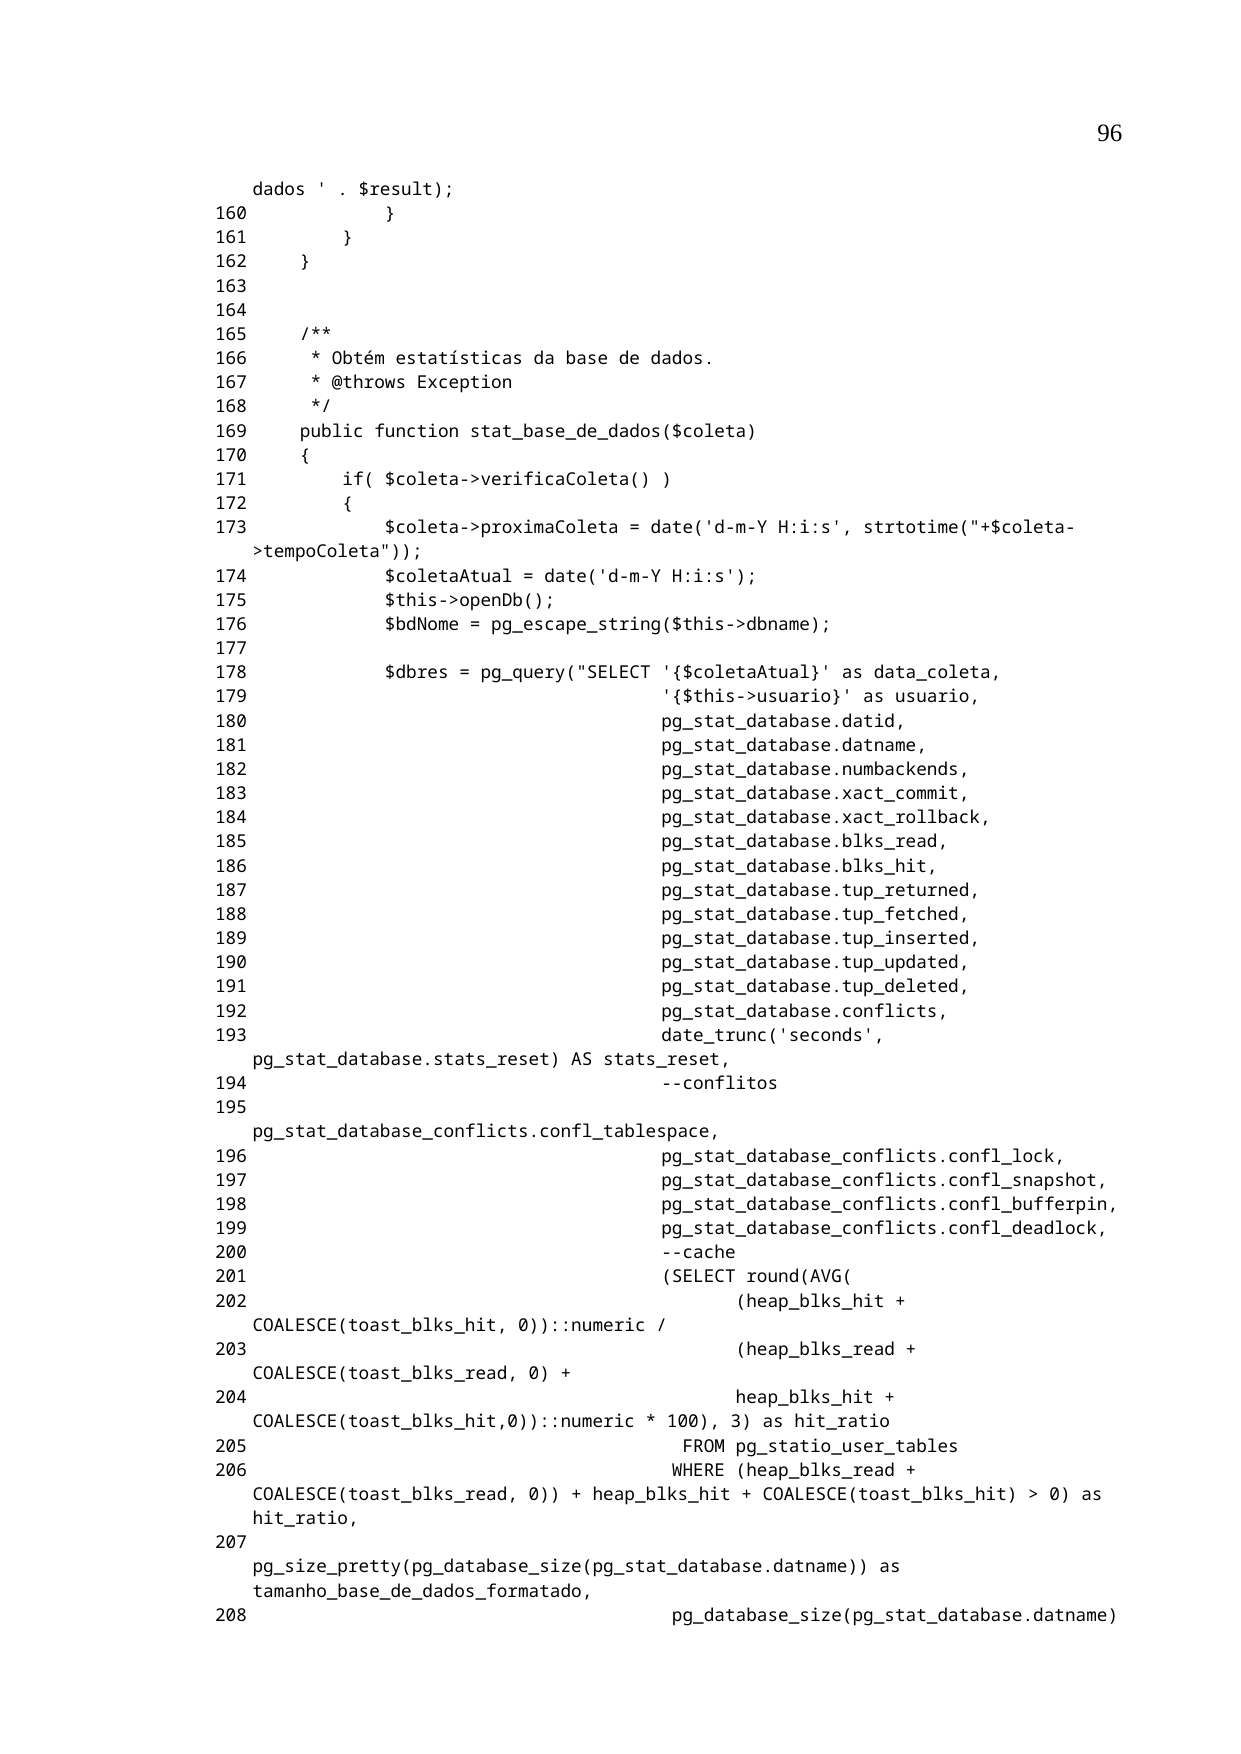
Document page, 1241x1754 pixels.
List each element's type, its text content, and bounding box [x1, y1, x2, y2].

list * Obtém estatísticas da base de dados. [215, 346, 1122, 370]
list { [215, 442, 1122, 466]
list pg_stat_database.tup_deleted, [215, 974, 1122, 998]
list pg_stat_database_conflicts.confl_tablespace, [215, 1095, 1122, 1143]
list pg_stat_database.blks_read, [215, 829, 1122, 853]
list pg_size_pretty(pg_database_size(pg_stat_database.datname)) as tamanho_base_de_dados_formatado, [215, 1530, 1122, 1602]
list pg_stat_database_conflicts.confl_deadlock, [215, 1216, 1122, 1240]
list $coletaAtual = date('d-m-Y H:i:s'); [215, 563, 1122, 587]
list heap_blks_hit + COALESCE(toast_blks_hit,0))::numeric * 100), 3) as hit_ratio [215, 1385, 1122, 1433]
list $this->openDb(); [215, 587, 1122, 611]
list pg_stat_database.conflicts, [215, 998, 1122, 1022]
list public function stat_base_de_dados($coleta) [215, 418, 1122, 442]
list --conflitos [215, 1071, 1122, 1095]
list $bdNome = pg_escape_string($this->dbname); [215, 611, 1122, 636]
list (heap_blks_read + COALESCE(toast_blks_read, 0) + [215, 1336, 1122, 1385]
list */ [215, 394, 1122, 418]
list } [215, 249, 1122, 273]
list pg_stat_database.tup_returned, [215, 877, 1122, 901]
list } [215, 225, 1122, 249]
list pg_stat_database.blks_hit, [215, 853, 1122, 877]
list pg_stat_database_conflicts.confl_snapshot, [215, 1167, 1122, 1191]
list (SELECT round(AVG( [215, 1264, 1122, 1288]
list pg_stat_database.tup_inserted, [215, 926, 1122, 950]
list dados ' . $result); [215, 176, 1122, 201]
list WHERE (heap_blks_read + COALESCE(toast_blks_read, 0)) + heap_blks_hit + COALESCE(toast_blks_hit) > 0) as hit_ratio, [215, 1457, 1122, 1530]
list pg_stat_database_conflicts.confl_lock, [215, 1143, 1122, 1167]
list pg_stat_database.datid, [215, 708, 1122, 732]
list (heap_blks_hit + COALESCE(toast_blks_hit, 0))::numeric / [215, 1288, 1122, 1336]
list $dbres = pg_query("SELECT '{$coletaAtual}' as data_coleta, [215, 660, 1122, 684]
list '{$this->usuario}' as usuario, [215, 684, 1122, 708]
list * @throws Exception [215, 370, 1122, 394]
list FROM pg_statio_user_tables [215, 1433, 1122, 1457]
list pg_stat_database.xact_rollback, [215, 805, 1122, 829]
list if( $coleta->verificaColeta() ) [215, 466, 1122, 491]
list pg_stat_database.tup_fetched, [215, 901, 1122, 926]
list pg_stat_database.datname, [215, 732, 1122, 756]
list $coleta->proximaColeta = date('d-m-Y H:i:s', strtotime("+$coleta->tempoColeta")); [215, 515, 1122, 563]
list --cache [215, 1240, 1122, 1264]
list /** [215, 321, 1122, 346]
list pg_database_size(pg_stat_database.datname) [215, 1602, 1122, 1626]
list pg_stat_database.tup_updated, [215, 950, 1122, 974]
list { [215, 491, 1122, 515]
list pg_stat_database.xact_commit, [215, 781, 1122, 805]
list pg_stat_database.numbackends, [215, 756, 1122, 781]
list } [215, 201, 1122, 225]
list pg_stat_database_conflicts.confl_bufferpin, [215, 1191, 1122, 1216]
list date_trunc('seconds', pg_stat_database.stats_reset) AS stats_reset, [215, 1022, 1122, 1071]
